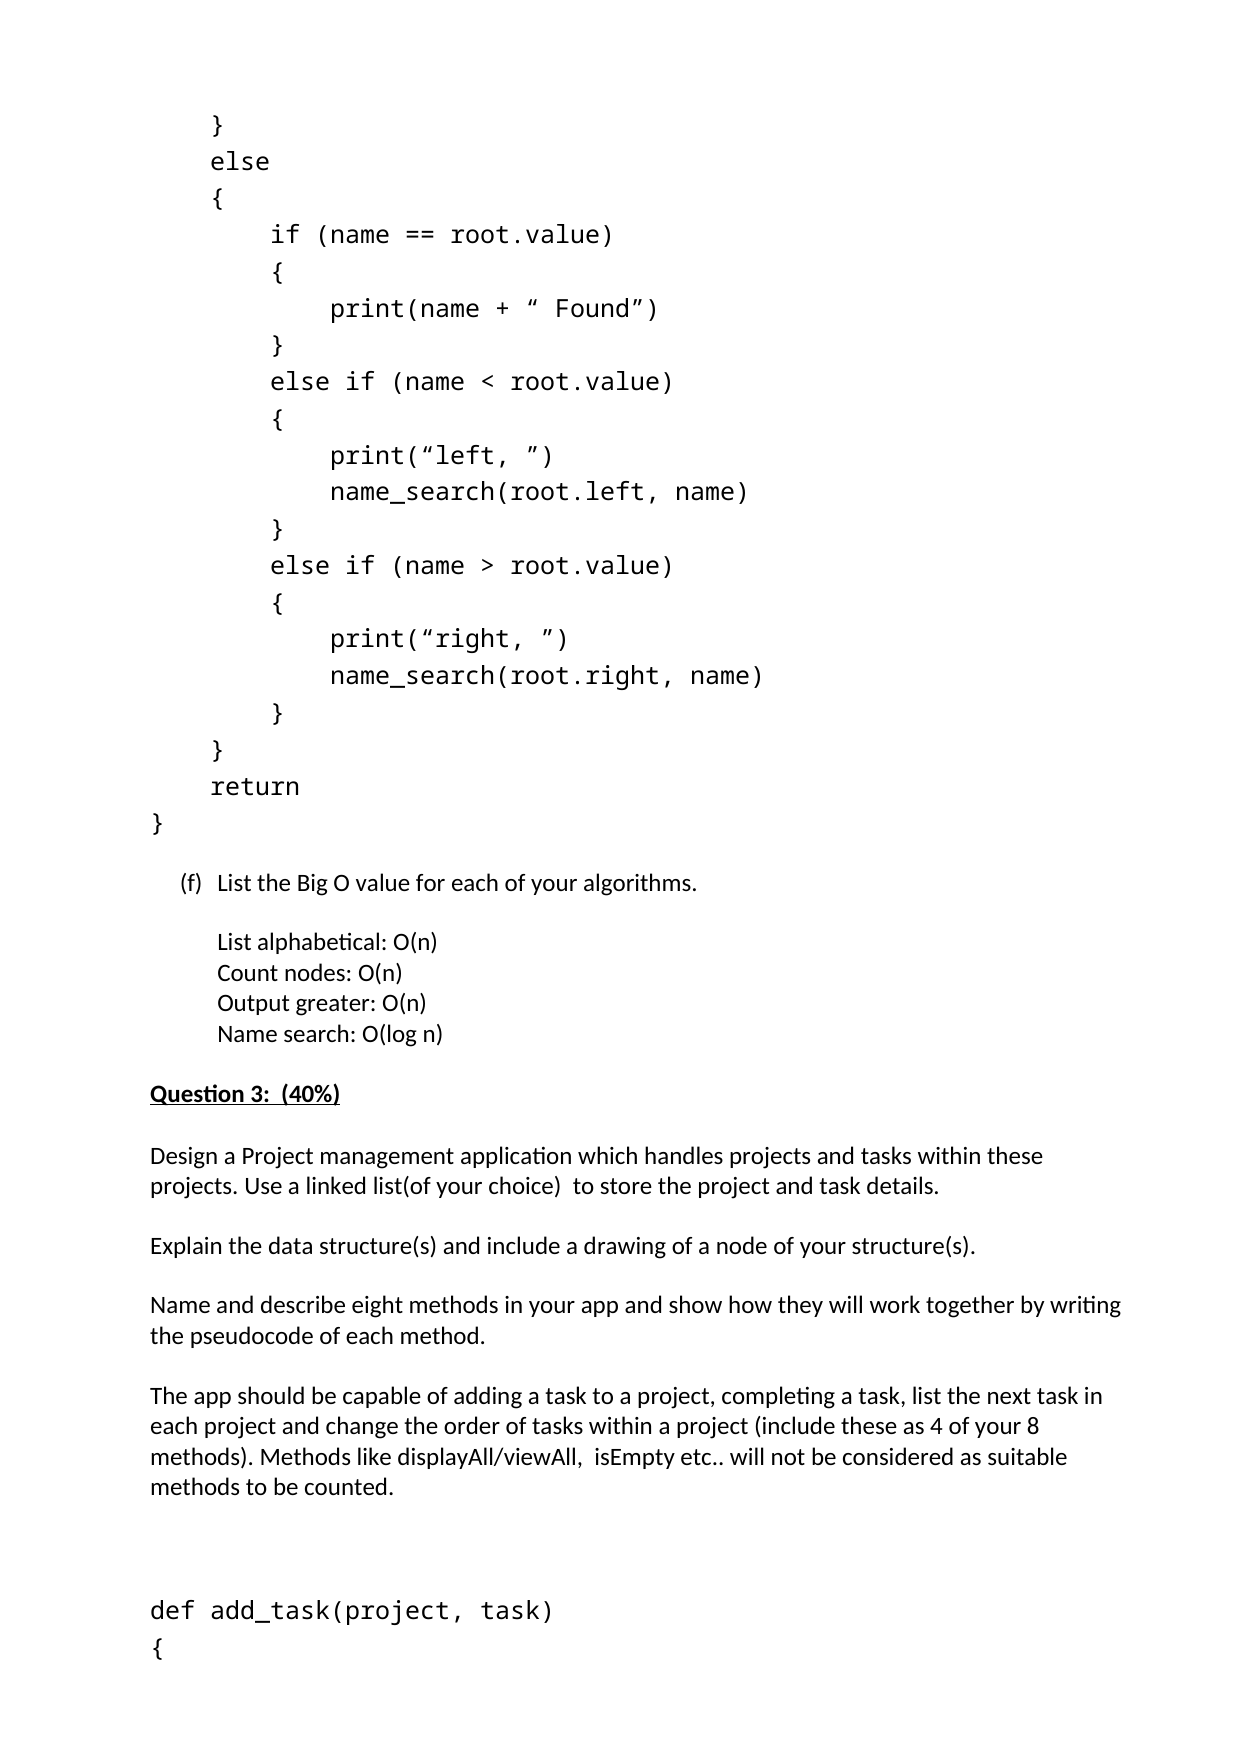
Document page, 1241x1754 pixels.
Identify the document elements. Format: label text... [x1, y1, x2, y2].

list { [150, 401, 1137, 434]
text List alphabetical: O(n) Count nodes: O(n) Output greater: O(n) Name search: O(log n) [217, 926, 1137, 1048]
list } [150, 805, 1137, 839]
list name_search(root.left, name) [150, 474, 1137, 508]
text Question 3: (40%) [150, 1078, 1137, 1108]
text Name and describe eight methods in your app and show how they will work together by writing the pseudocode of each method. [150, 1290, 1137, 1351]
list { [150, 1630, 1137, 1664]
text The app should be capable of adding a task to a project, completing a task, list the next task in each project and change the order of tasks within a project (include these as 4 of your 8 methods). Methods like displayAll/viewAll, isEmpty etc.. will not be considered as suitable methods to be counted. [150, 1380, 1137, 1502]
list { [150, 253, 1137, 287]
list } [150, 731, 1137, 766]
text Explain the data structure(s) and include a drawing of a node of your structure(s). [150, 1230, 1137, 1261]
list else if (name > root.value) [150, 548, 1137, 582]
list if (name == root.value) [150, 217, 1137, 251]
list { [150, 584, 1137, 618]
list } [150, 695, 1137, 729]
list else [150, 143, 1137, 177]
list print(“right, ”) [150, 621, 1137, 655]
list List the Big O value for each of your algorithms. [179, 867, 1137, 897]
list } [150, 106, 1137, 140]
list } [150, 327, 1137, 361]
list print(name + “ Found”) [150, 290, 1137, 324]
list print(“left, ”) [150, 437, 1137, 471]
list } [150, 511, 1137, 545]
list return [150, 768, 1137, 802]
text Design a Project management application which handles projects and tasks within these projects. Use a linked list(of your choice) to store the project and task details. [150, 1140, 1137, 1201]
list else if (name < root.value) [150, 364, 1137, 398]
list name_search(root.right, name) [150, 658, 1137, 692]
list def add_task(project, task) [150, 1593, 1137, 1627]
list { [150, 180, 1137, 214]
